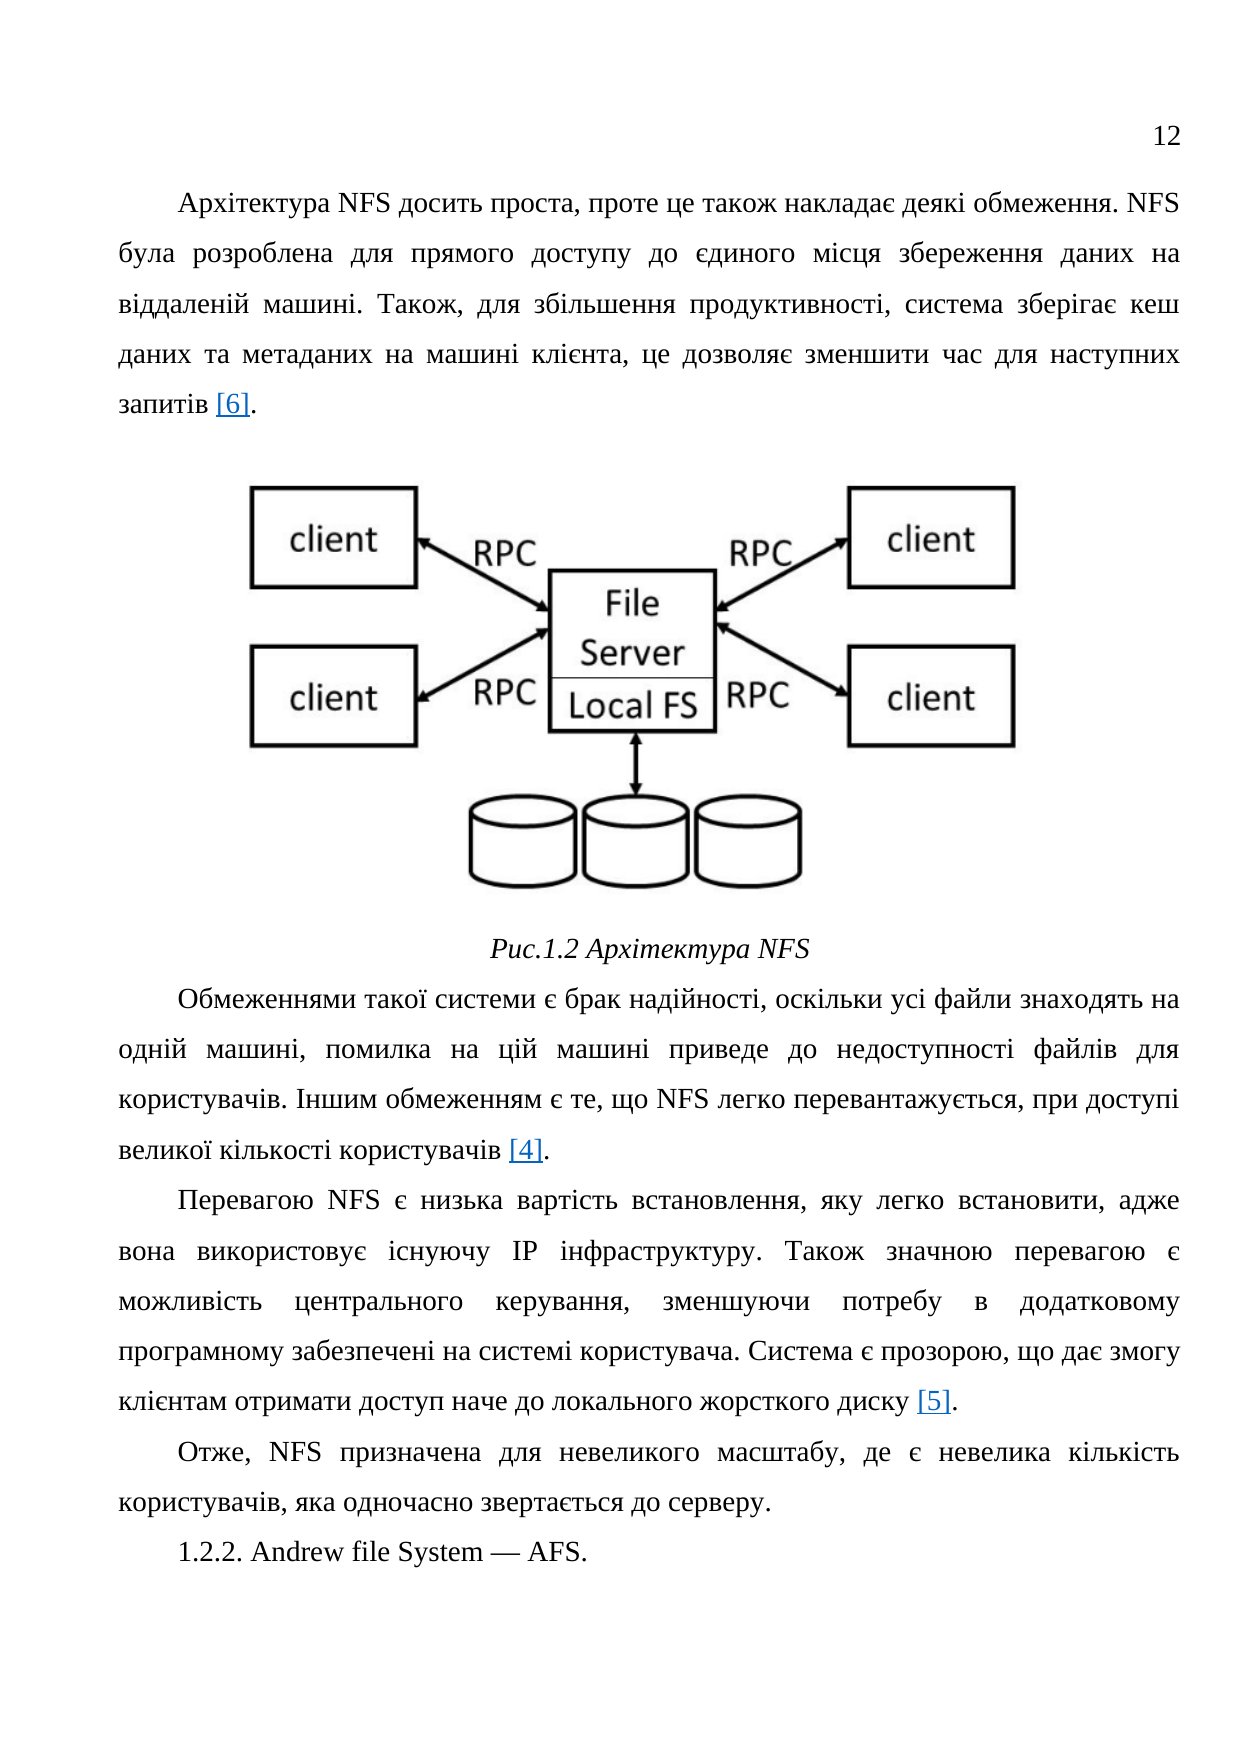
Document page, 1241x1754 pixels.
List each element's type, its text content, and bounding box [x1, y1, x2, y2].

picture [217, 446, 1038, 906]
text Архітектура NFS досить проста, проте це також накладає деякі обмеження. NFS була розроблена для прямого доступу до єдиного місця збереження даних на віддаленій машині. Також, для збільшення продуктивності, система зберігає кеш даних та метаданих на машині клієнта, це дозволяє зменшити час для наступних запитів [6]. [118, 185, 1181, 420]
text Обмеженнями такої системи є брак надійності, оскільки усі файли знаходять на одній машині, помилка на цій машині приведе до недоступності файлів для користувачів. Іншим обмеженням є те, що NFS легко перевантажується, при доступі великої кількості користувачів [4]. [118, 981, 1181, 1166]
text Отже, NFS призначена для невеликого масштабу, де є невелика кількість користувачів, яка одночасно звертається до серверу. [118, 1434, 1181, 1518]
text Рис.1.2 Архітектура NFS [118, 931, 1181, 964]
text Перевагою NFS є низька вартість встановлення, яку легко встановити, адже вона використовує існуючу IP інфраструктуру. Також значною перевагою є можливість центрального керування, зменшуючи потребу в додатковому програмному забезпечені на системі користувача. Система є прозорою, що дає змогу клієнтам отримати доступ наче до локального жорсткого диску [5]. [118, 1182, 1181, 1417]
subtitle 1.2.2. Andrew file System — AFS. [118, 1534, 1181, 1568]
